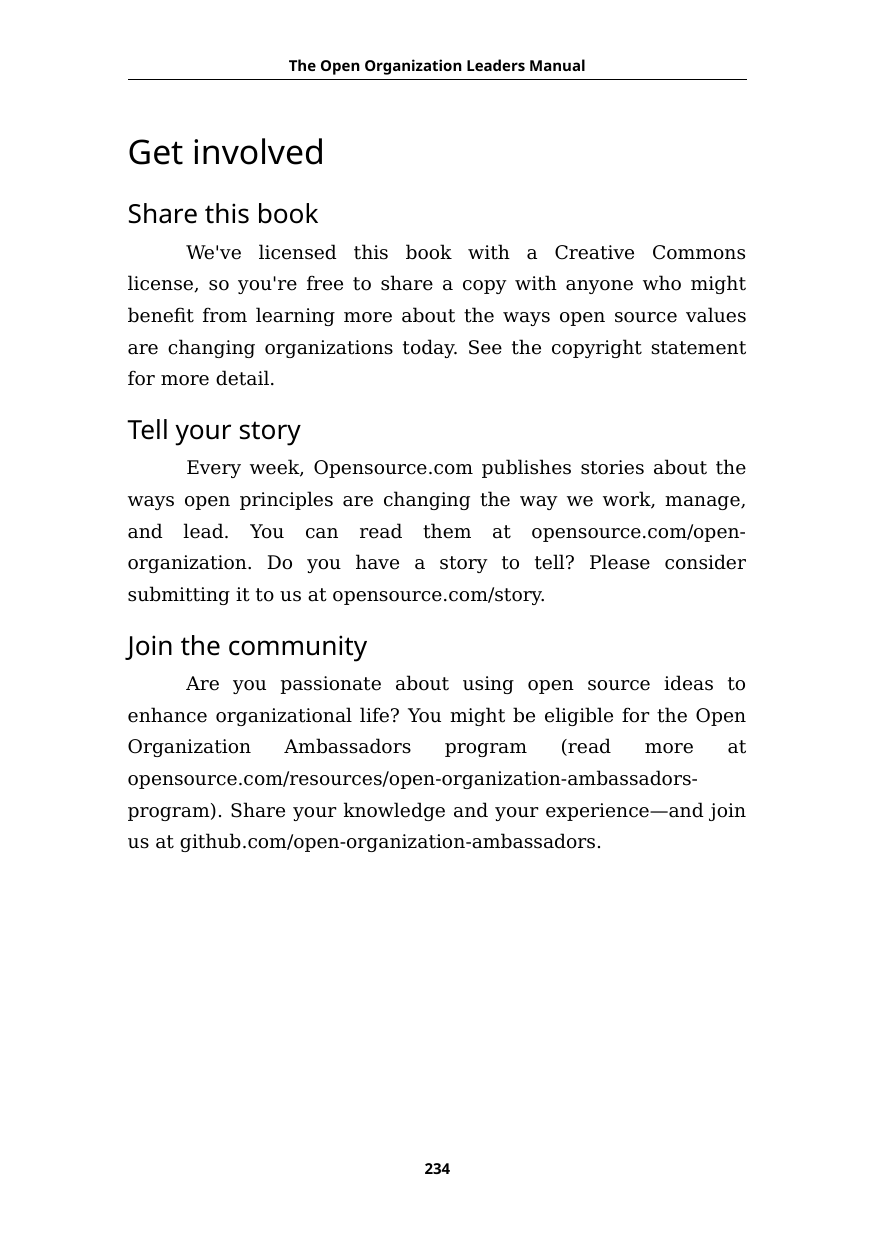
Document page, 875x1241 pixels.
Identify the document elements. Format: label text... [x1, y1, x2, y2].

text Are you passionate about using open source ideas to enhance organizational life? You might be eligible for the Open Organization Ambassadors program (read more at opensource.com/resources/open-organization-ambassadors-program). Share your knowledge and your experience—and join us at github.com/open-organization-ambassadors. [127, 673, 747, 853]
text We've licensed this book with a Creative Commons license, so you're free to share a copy with anyone who might benefit from learning more about the ways open source values are changing organizations today. See the copyright statement for more detail. [127, 242, 747, 390]
text Every week, Opensource.com publishes stories about the ways open principles are changing the way we work, manage, and lead. You can read them at opensource.com/open-organization. Do you have a story to tell? Please consider submitting it to us at opensource.com/story. [127, 457, 747, 606]
subtitle Get involved [127, 133, 747, 172]
subtitle Tell your story [127, 415, 747, 445]
subtitle Share this book [127, 199, 747, 230]
subtitle Join the community [127, 631, 747, 661]
